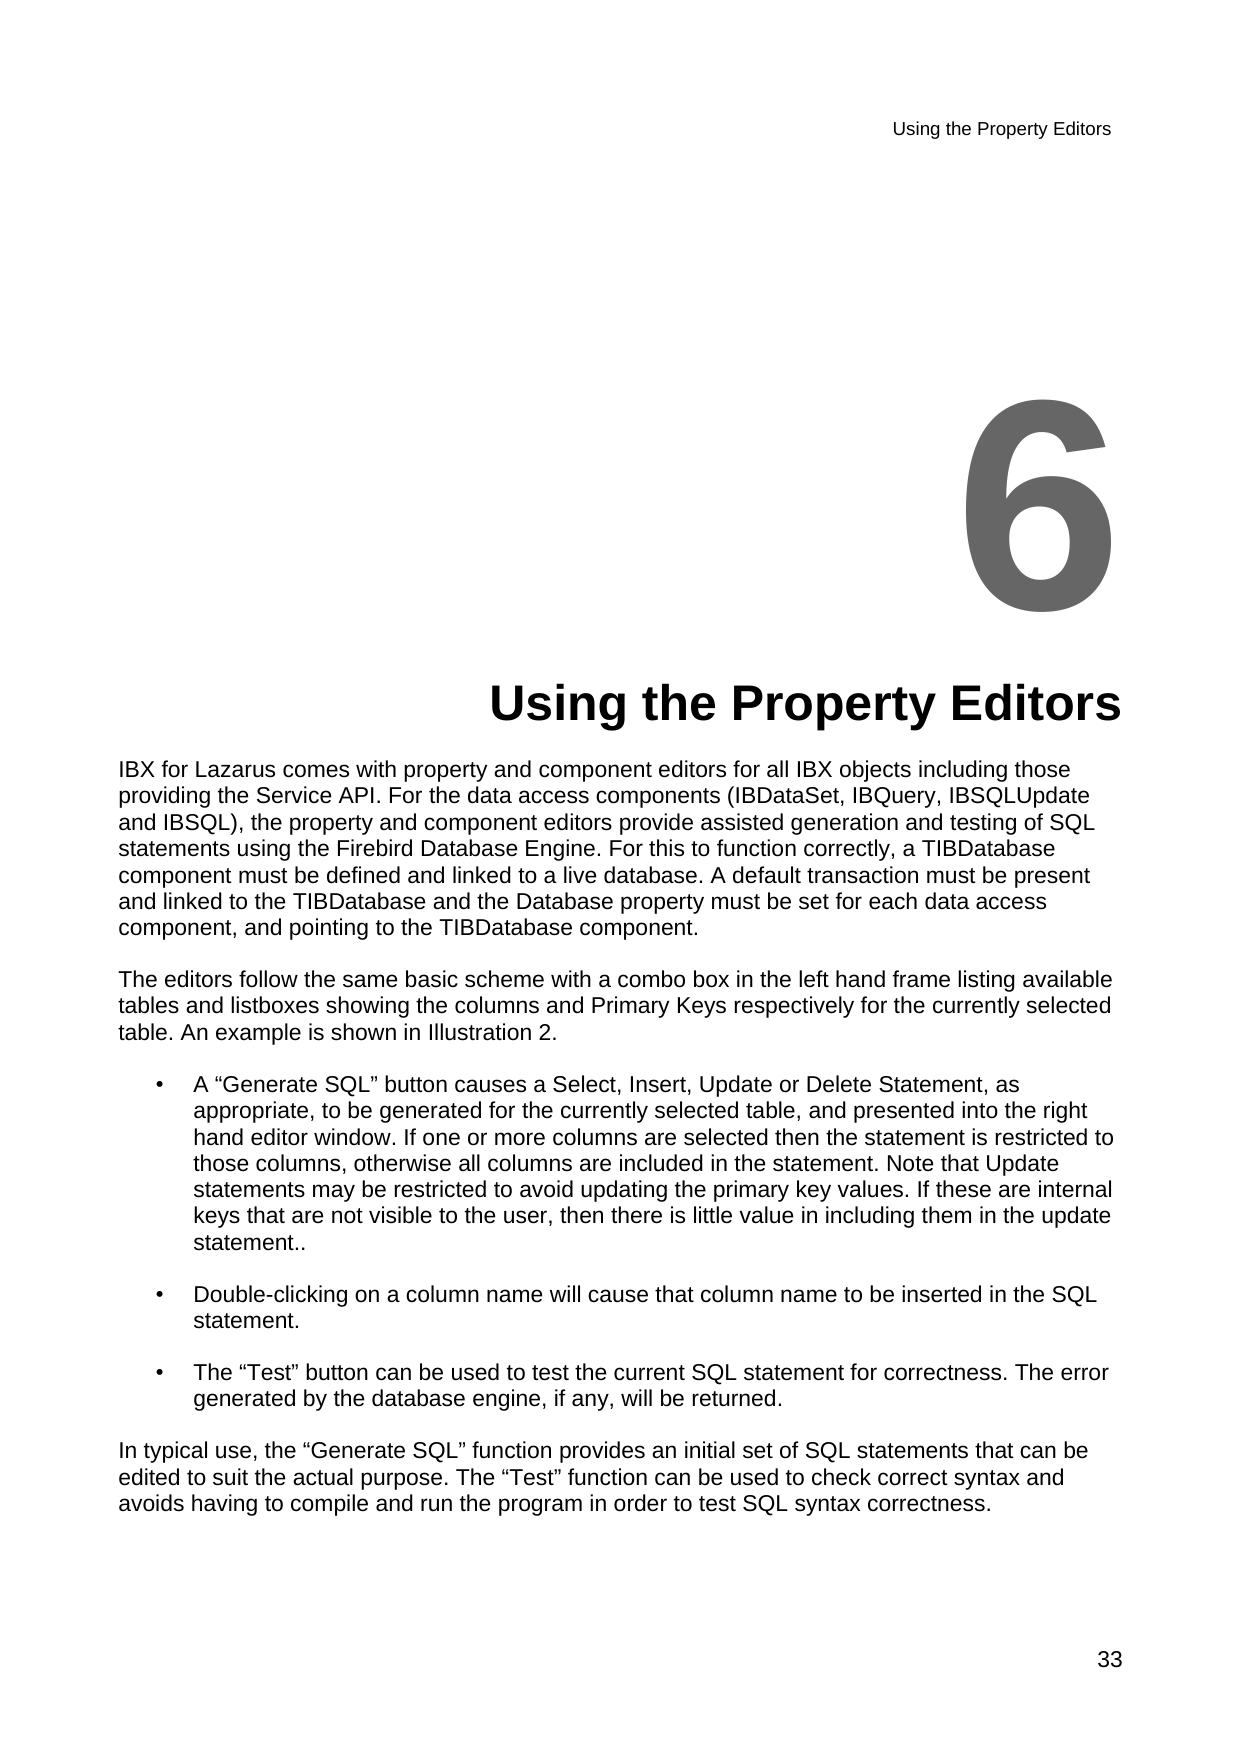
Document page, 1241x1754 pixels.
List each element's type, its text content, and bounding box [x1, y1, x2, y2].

text The editors follow the same basic scheme with a combo box in the left hand frame listing available tables and listboxes showing the columns and Primary Keys respectively for the currently selected table. An example is shown in Illustration 2. [118, 966, 1122, 1045]
list Double-clicking on a column name will cause that column name to be inserted in the SQL statement. [156, 1281, 1122, 1333]
text In typical use, the “Generate SQL” function provides an initial set of SQL statements that can be edited to suit the actual purpose. The “Test” function can be used to check correct syntax and avoids having to compile and run the program in order to test SQL syntax correctness. [118, 1437, 1122, 1516]
list The “Test” button can be used to test the current SQL statement for correctness. The error generated by the database engine, if any, will be returned. [156, 1359, 1122, 1412]
text IBX for Lazarus comes with property and component editors for all IBX objects including those providing the Service API. For the data access components (IBDataSet, IBQuery, IBSQLUpdate and IBSQL), the property and component editors provide assisted generation and testing of SQL statements using the Firebird Database Engine. For this to function correctly, a TIBDatabase component must be defined and linked to a live database. A default transaction must be present and linked to the TIBDatabase and the Database property must be set for each data access component, and pointing to the TIBDatabase component. [118, 756, 1122, 941]
subtitle Using the Property Editors [81, 328, 1122, 731]
list A “Generate SQL” button causes a Select, Insert, Update or Delete Statement, as appropriate, to be generated for the currently selected table, and presented into the right hand editor window. If one or more columns are selected then the statement is restricted to those columns, otherwise all columns are included in the statement. Note that Update statements may be restricted to avoid updating the primary key values. If these are internal keys that are not visible to the user, then there is little value in including them in the update statement.. [156, 1071, 1122, 1255]
